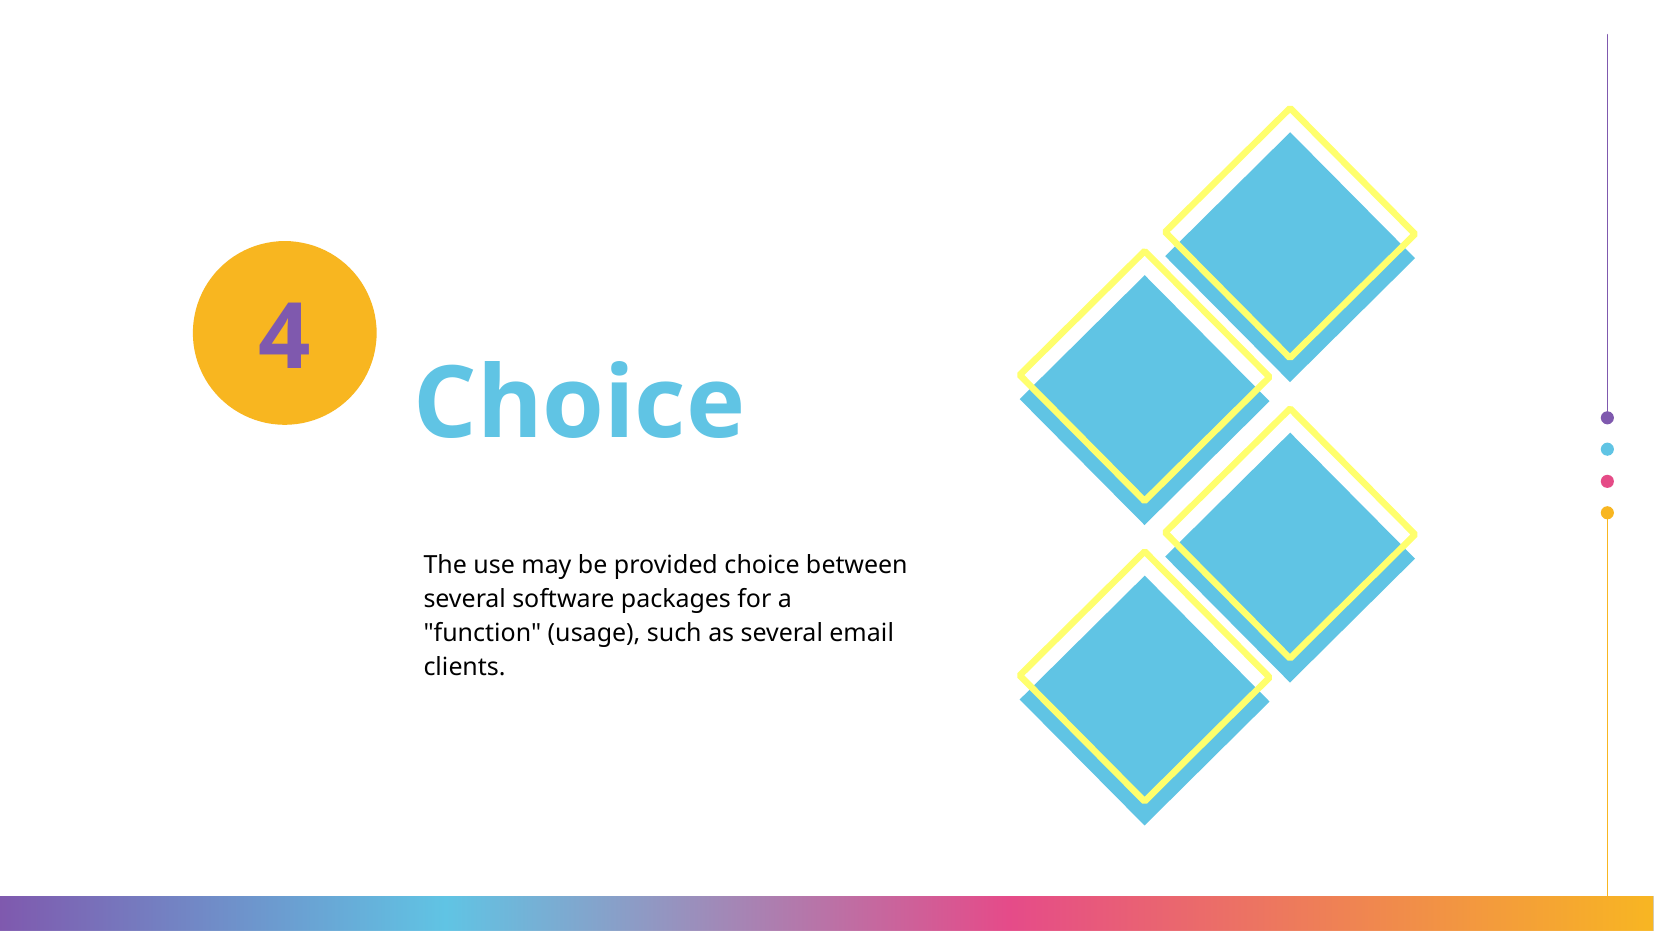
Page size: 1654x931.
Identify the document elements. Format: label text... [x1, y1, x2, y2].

title Choice [413, 253, 1052, 544]
text_box 4 [192, 241, 377, 425]
title The use may be provided choice between several software packages for a "function" (usage), such as several email clients. [423, 526, 910, 703]
picture [0, 896, 1654, 931]
